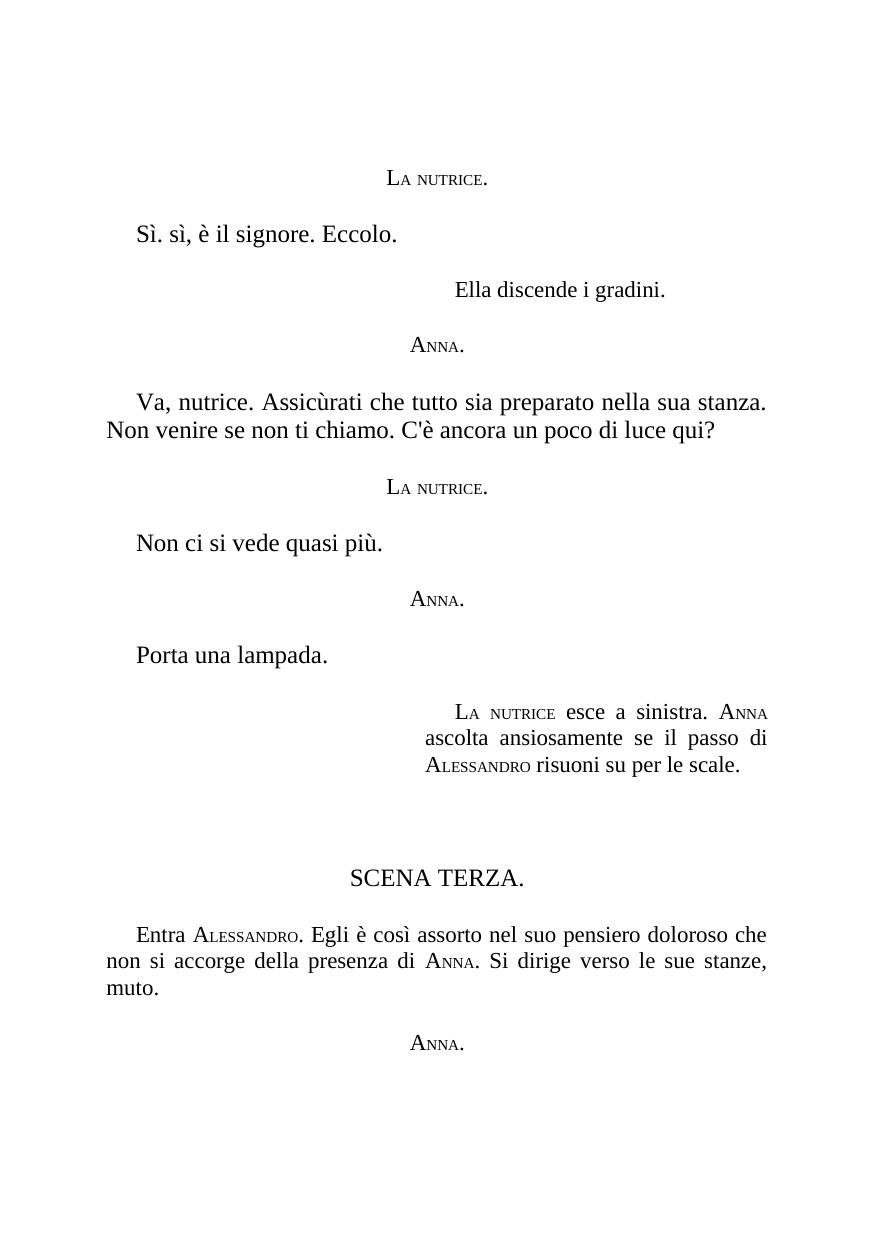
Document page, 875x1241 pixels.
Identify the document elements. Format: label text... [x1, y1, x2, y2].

text La nutrice esce a sinistra. Anna ascolta ansiosamente se il passo di Alessandro risuoni su per le scale. [425, 698, 768, 777]
text Anna. [106, 585, 768, 612]
text La nutrice. [106, 473, 768, 499]
text Ella discende i gradini. [425, 276, 768, 303]
text Entra Alessandro. Egli è così assorto nel suo pensiero doloroso che non si accorge della presenza di Anna. Si dirige verso le sue stanze, muto. [106, 921, 768, 1000]
text Non ci si vede quasi più. [106, 528, 768, 557]
text Anna. [106, 1029, 768, 1055]
text SCENA TERZA. [106, 863, 768, 892]
text La nutrice. [106, 164, 768, 190]
text Porta una lampada. [106, 641, 768, 669]
text Anna. [106, 331, 768, 358]
text Sì. sì, è il signore. Eccolo. [106, 219, 768, 248]
text Va, nutrice. Assicùrati che tutto sia preparato nella sua stanza. Non venire se non ti chiamo. C'è ancora un poco di luce qui? [106, 387, 768, 444]
